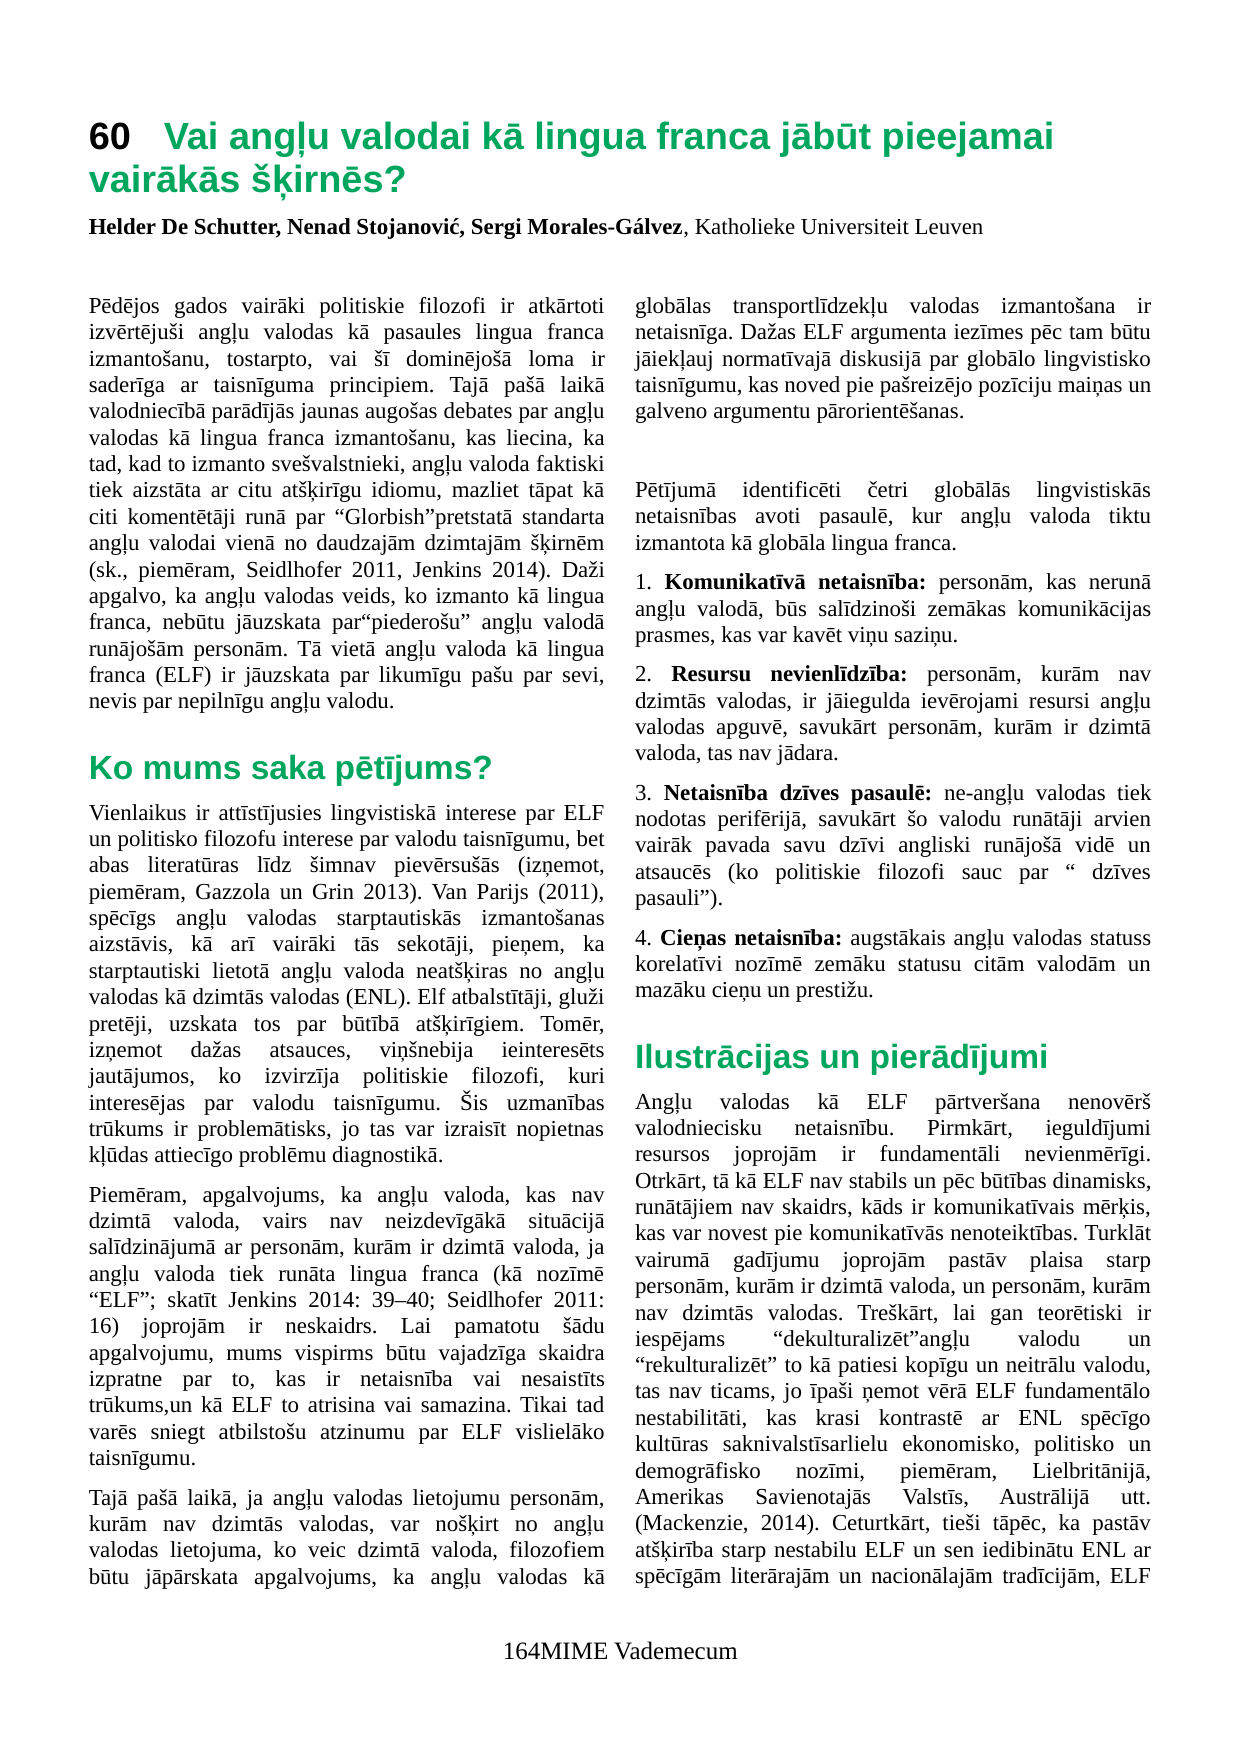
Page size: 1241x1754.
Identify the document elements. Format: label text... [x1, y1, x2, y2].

text Vienlaikus ir attīstījusies lingvistiskā interese par ELF un politisko filozofu interese par valodu taisnīgumu, bet abas literatūras līdz šimnav pievērsušās (izņemot, piemēram, Gazzola un Grin 2013). Van Parijs (2011), spēcīgs angļu valodas starptautiskās izmantošanas aizstāvis, kā arī vairāki tās sekotāji, pieņem, ka starptautiski lietotā angļu valoda neatšķiras no angļu valodas kā dzimtās valodas (ENL). Elf atbalstītāji, gluži pretēji, uzskata tos par būtībā atšķirīgiem. Tomēr, izņemot dažas atsauces, viņšnebija ieinteresēts jautājumos, ko izvirzīja politiskie filozofi, kuri interesējas par valodu taisnīgumu. Šis uzmanības trūkums ir problemātisks, jo tas var izraisīt nopietnas kļūdas attiecīgo problēmu diagnostikā. [88, 799, 605, 1168]
text Pēdējos gados vairāki politiskie filozofi ir atkārtoti izvērtējuši angļu valodas kā pasaules lingua franca izmantošanu, tostarpto, vai šī dominējošā loma ir saderīga ar taisnīguma principiem. Tajā pašā laikā valodniecībā parādījās jaunas augošas debates par angļu valodas kā lingua franca izmantošanu, kas liecina, ka tad, kad to izmanto svešvalstnieki, angļu valoda faktiski tiek aizstāta ar citu atšķirīgu idiomu, mazliet tāpat kā citi komentētāji runā par “Glorbish”pretstatā standarta angļu valodai vienā no daudzajām dzimtajām šķirnēm (sk., piemēram, Seidlhofer 2011, Jenkins 2014). Daži apgalvo, ka angļu valodas veids, ko izmanto kā lingua franca, nebūtu jāuzskata par“piederošu” angļu valodā runājošām personām. Tā vietā angļu valoda kā lingua franca (ELF) ir jāuzskata par likumīgu pašu par sevi, nevis par nepilnīgu angļu valodu. [88, 292, 605, 714]
text Piemēram, apgalvojums, ka angļu valoda, kas nav dzimtā valoda, vairs nav neizdevīgākā situācijā salīdzinājumā ar personām, kurām ir dzimtā valoda, ja angļu valoda tiek runāta lingua franca (kā nozīmē “ELF”; skatīt Jenkins 2014: 39–40; Seidlhofer 2011: 16) joprojām ir neskaidrs. Lai pamatotu šādu apgalvojumu, mums vispirms būtu vajadzīga skaidra izpratne par to, kas ir netaisnība vai nesaistīts trūkums,un kā ELF to atrisina vai samazina. Tikai tad varēs sniegt atbilstošu atzinumu par ELF vislielāko taisnīgumu. [88, 1181, 605, 1471]
text 3. Netaisnība dzīves pasaulē: ne-angļu valodas tiek nodotas perifērijā, savukārt šo valodu runātāji arvien vairāk pavada savu dzīvi angliski runājošā vidē un atsaucēs (ko politiskie filozofi sauc par “ dzīves pasauli”). [635, 779, 1152, 911]
subtitle Ilustrācijas un pierādījumi [635, 1037, 1152, 1075]
text globālas transportlīdzekļu valodas izmantošana ir netaisnīga. Dažas ELF argumenta iezīmes pēc tam būtu jāiekļauj normatīvajā diskusijā par globālo lingvistisko taisnīgumu, kas noved pie pašreizējo pozīciju maiņas un galveno argumentu pārorientēšanas. [635, 292, 1152, 424]
text Helder De Schutter, Nenad Stojanović, Sergi Morales-Gálvez, Katholieke Universiteit Leuven [88, 213, 1152, 240]
text Pētījumā identificēti četri globālās lingvistiskās netaisnības avoti pasaulē, kur angļu valoda tiktu izmantota kā globāla lingua franca. [635, 476, 1152, 555]
text Angļu valodas kā ELF pārtveršana nenovērš valodniecisku netaisnību. Pirmkārt, ieguldījumi resursos joprojām ir fundamentāli nevienmērīgi. Otrkārt, tā kā ELF nav stabils un pēc būtības dinamisks, runātājiem nav skaidrs, kāds ir komunikatīvais mērķis, kas var novest pie komunikatīvās nenoteiktības. Turklāt vairumā gadījumu joprojām pastāv plaisa starp personām, kurām ir dzimtā valoda, un personām, kurām nav dzimtās valodas. Treškārt, lai gan teorētiski ir iespējams “dekulturalizēt”angļu valodu un “rekulturalizēt” to kā patiesi kopīgu un neitrālu valodu, tas nav ticams, jo īpaši ņemot vērā ELF fundamentālo nestabilitāti, kas krasi kontrastē ar ENL spēcīgo kultūras saknivalstīsarlielu ekonomisko, politisko un demogrāfisko nozīmi, piemēram, Lielbritānijā, Amerikas Savienotajās Valstīs, Austrālijā utt. (Mackenzie, 2014). Ceturtkārt, tieši tāpēc, ka pastāv atšķirība starp nestabilu ELF un sen iedibinātu ENL ar spēcīgām literārajām un nacionālajām tradīcijām, ELF [635, 1088, 1152, 1588]
text 1. Komunikatīvā netaisnība: personām, kas nerunā angļu valodā, būs salīdzinoši zemākas komunikācijas prasmes, kas var kavēt viņu saziņu. [635, 568, 1152, 647]
subtitle Ko mums saka pētījums? [88, 748, 605, 786]
text 4. Cieņas netaisnība: augstākais angļu valodas statuss korelatīvi nozīmē zemāku statusu citām valodām un mazāku cieņu un prestižu. [635, 924, 1152, 1003]
text Tajā pašā laikā, ja angļu valodas lietojumu personām, kurām nav dzimtās valodas, var nošķirt no angļu valodas lietojuma, ko veic dzimtā valoda, filozofiem būtu jāpārskata apgalvojums, ka angļu valodas kā [88, 1484, 605, 1589]
text 2. Resursu nevienlīdzība: personām, kurām nav dzimtās valodas, ir jāiegulda ievērojami resursi angļu valodas apguvē, savukārt personām, kurām ir dzimtā valoda, tas nav jādara. [635, 660, 1152, 766]
subtitle Vai angļu valodai kā lingua franca jābūt pieejamai vairākās šķirnēs? [88, 113, 1152, 201]
